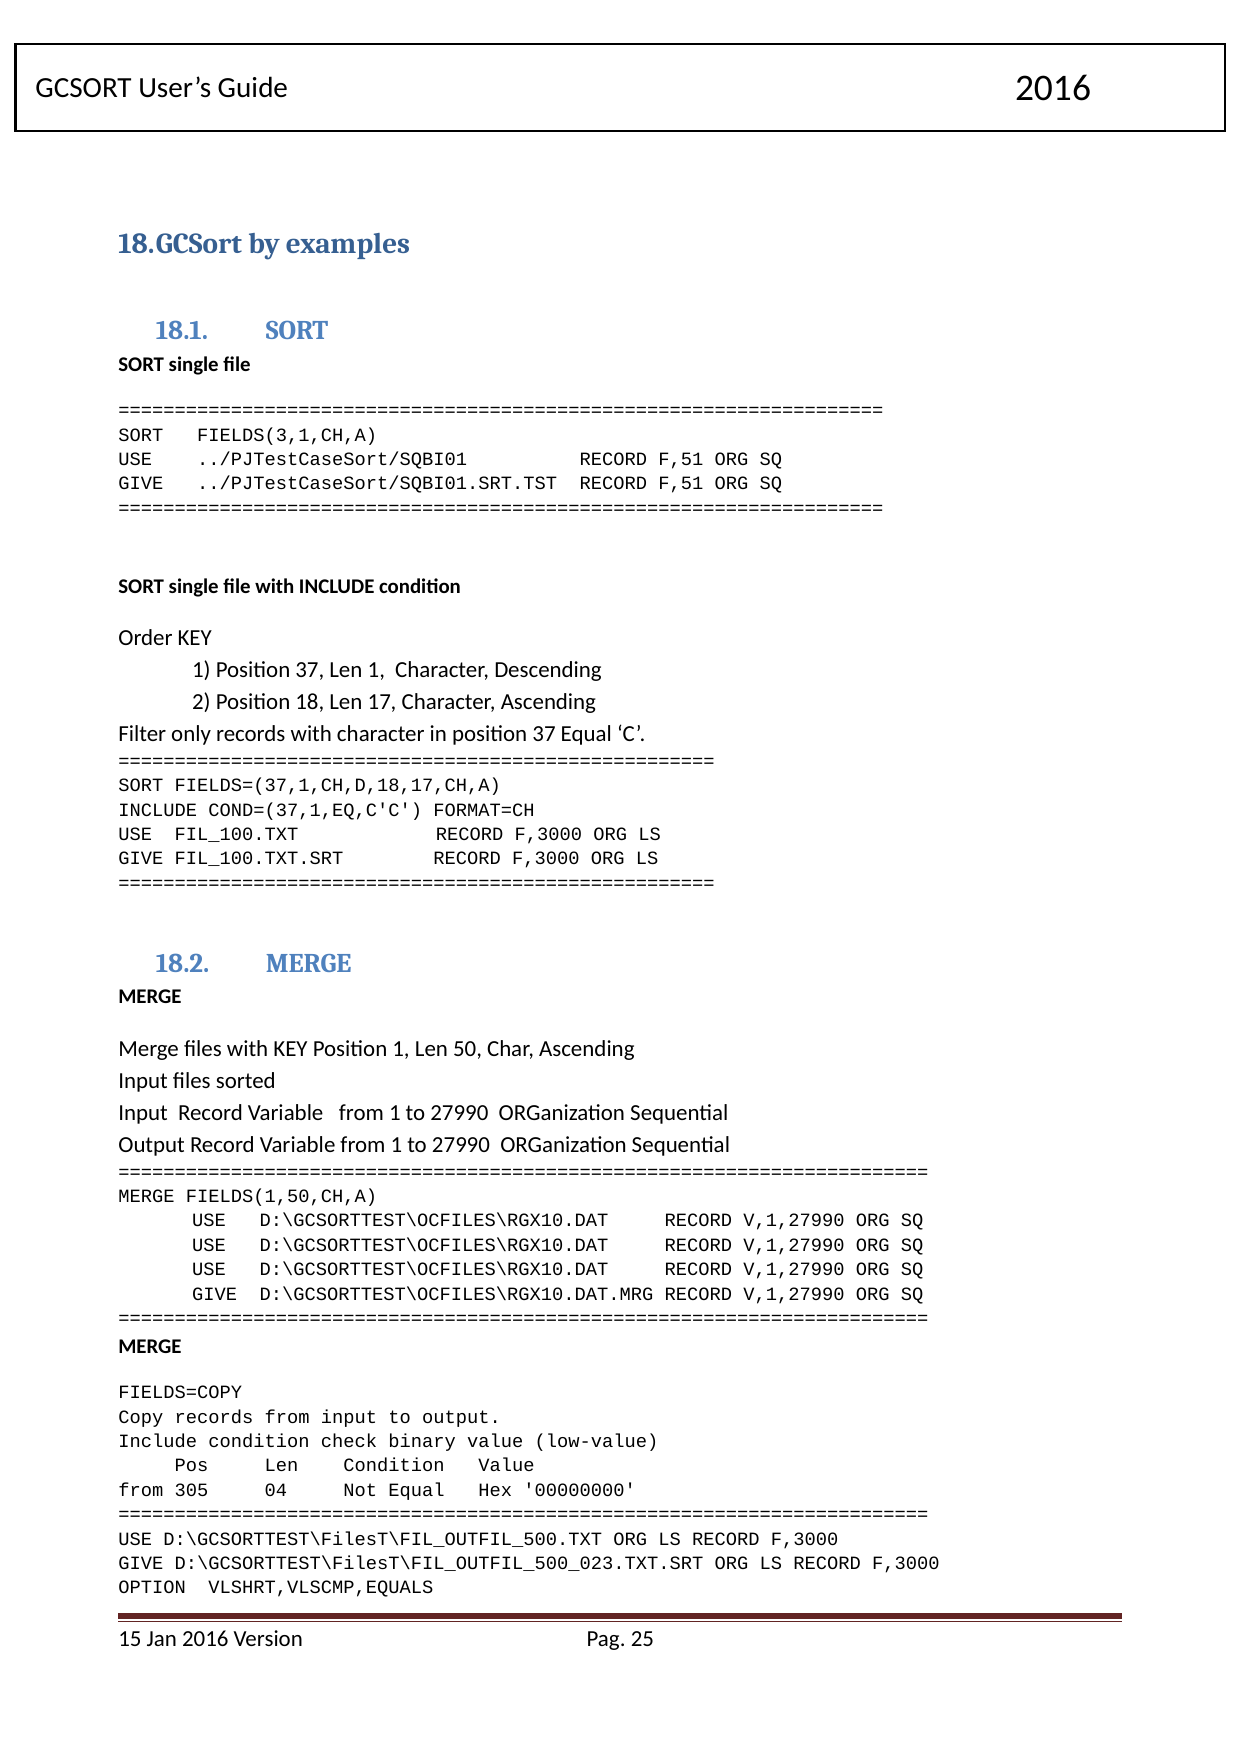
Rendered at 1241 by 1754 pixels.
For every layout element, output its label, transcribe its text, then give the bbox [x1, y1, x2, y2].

text Order KEY [118, 623, 1122, 651]
text ===================================================== [118, 752, 1122, 773]
text USE D:\GCSORTTEST\OCFILES\RGX10.DAT RECORD V,1,27990 ORG SQ [118, 1236, 1122, 1257]
subtitle SORT [156, 315, 1122, 346]
text Input Record Variable from 1 to 27990 ORGanization Sequential [118, 1098, 1122, 1126]
text MERGE FIELDS(1,50,CH,A) [118, 1187, 1122, 1208]
text SORT single file with INCLUDE condition [118, 573, 1122, 598]
text OPTION VLSHRT,VLSCMP,EQUALS [118, 1578, 1122, 1599]
text ======================================================================== [118, 1505, 1122, 1526]
text MERGE [118, 984, 1122, 1009]
text Copy records from input to output. [118, 1407, 1122, 1429]
text INCLUDE COND=(37,1,EQ,C'C') FORMAT=CH [118, 800, 1122, 822]
text Merge files with KEY Position 1, Len 50, Char, Ascending [118, 1034, 1122, 1062]
text Filter only records with character in position 37 Equal ‘C’. [118, 719, 1122, 747]
text ======================================================================== [118, 1309, 1122, 1330]
text Output Record Variable from 1 to 27990 ORGanization Sequential [118, 1130, 1122, 1158]
text GIVE ../PJTestCaseSort/SQBI01.SRT.TST RECORD F,51 ORG SQ [118, 474, 1122, 495]
text SORT FIELDS=(37,1,CH,D,18,17,CH,A) [118, 776, 1122, 797]
text SORT FIELDS(3,1,CH,A) [118, 425, 1122, 447]
text from 305 04 Not Equal Hex '00000000' [118, 1481, 1122, 1502]
text GIVE D:\GCSORTTEST\FilesT\FIL_OUTFIL_500_023.TXT.SRT ORG LS RECORD F,3000 [118, 1554, 1122, 1575]
text ======================================================================== [118, 1162, 1122, 1184]
text GIVE D:\GCSORTTEST\OCFILES\RGX10.DAT.MRG RECORD V,1,27990 ORG SQ [118, 1284, 1122, 1306]
text SORT single file [118, 351, 1122, 376]
text 1) Position 37, Len 1, Character, Descending [192, 655, 1122, 683]
text USE D:\GCSORTTEST\OCFILES\RGX10.DAT RECORD V,1,27990 ORG SQ [118, 1260, 1122, 1281]
text 2) Position 18, Len 17, Character, Ascending [192, 687, 1122, 715]
text GIVE FIL_100.TXT.SRT RECORD F,3000 ORG LS [118, 849, 1122, 870]
text USE ../PJTestCaseSort/SQBI01 RECORD F,51 ORG SQ [118, 450, 1122, 471]
text Include condition check binary value (low-value) [118, 1432, 1122, 1453]
text Pos Len Condition Value [118, 1456, 1122, 1477]
text Input files sorted [118, 1066, 1122, 1094]
text ===================================================== [118, 873, 1122, 895]
text USE FIL_100.TXT RECORD F,3000 ORG LS [118, 825, 1122, 846]
text ==================================================================== [118, 401, 1122, 422]
subtitle MERGE [156, 948, 1122, 979]
text USE D:\GCSORTTEST\FilesT\FIL_OUTFIL_500.TXT ORG LS RECORD F,3000 [118, 1529, 1122, 1551]
text ==================================================================== [118, 498, 1122, 520]
text FIELDS=COPY [118, 1383, 1122, 1404]
text MERGE [118, 1333, 1122, 1358]
text USE D:\GCSORTTEST\OCFILES\RGX10.DAT RECORD V,1,27990 ORG SQ [118, 1211, 1122, 1232]
subtitle GCSort by examples [118, 227, 1122, 260]
